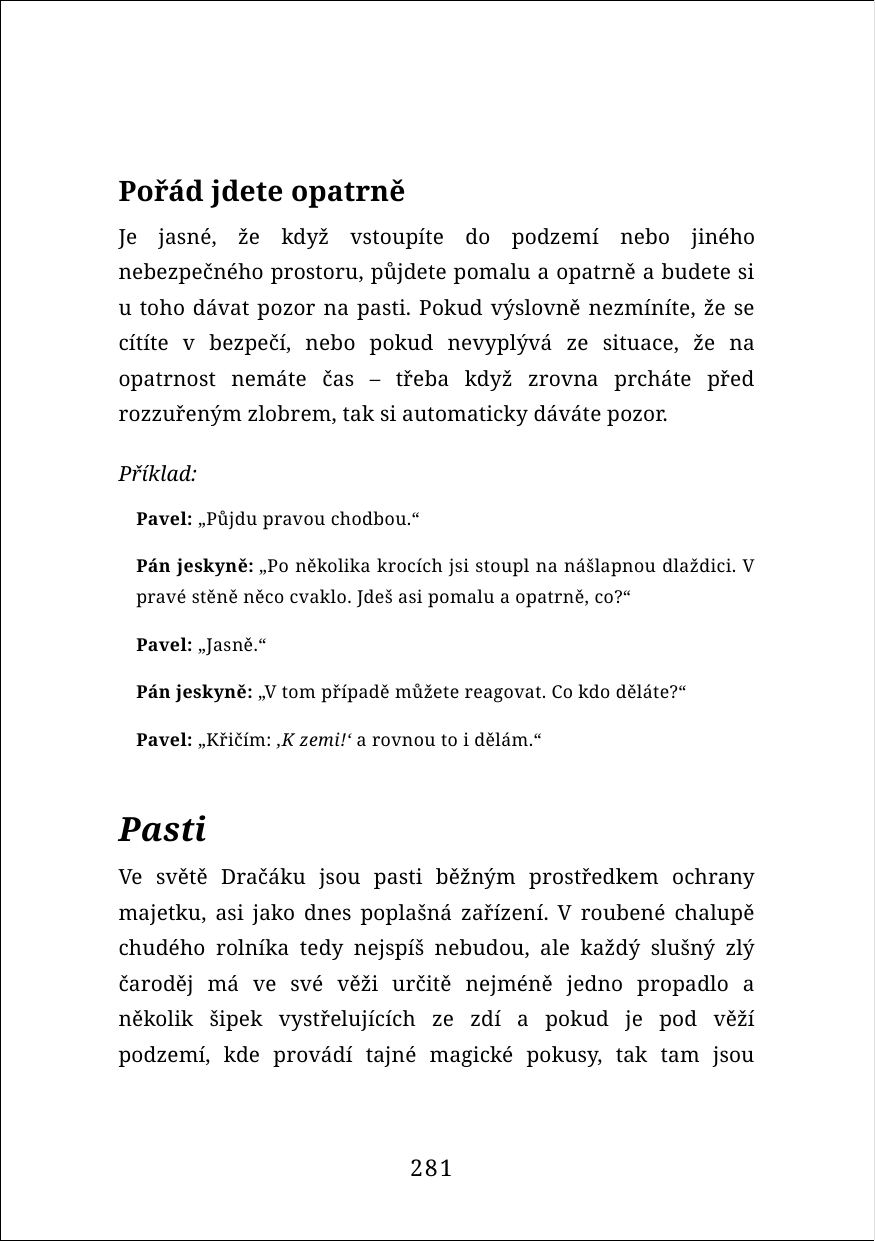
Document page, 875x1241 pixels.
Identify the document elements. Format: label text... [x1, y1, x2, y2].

text Pán jeskyně: „Po několika krocích jsi stoupl na nášlapnou dlaždici. V pravé stěně něco cvaklo. Jdeš asi pomalu a opatrně, co?“ [136, 554, 756, 608]
text Pán jeskyně: „V tom případě můžete reagovat. Co kdo děláte?“ [136, 680, 756, 704]
text Je jasné, že když vstoupíte do podzemí nebo jiného nebezpečného prostoru, půjdete pomalu a opatrně a budete si u toho dávat pozor na pasti. Pokud výslovně nezmíníte, že se cítíte v bezpečí, nebo pokud nevyplývá ze situace, že na opatrnost nemáte čas – třeba když zrovna prcháte před rozzuřeným zlobrem, tak si automaticky dáváte pozor. [118, 222, 756, 428]
text Pavel: „Půjdu pravou chodbou.“ [136, 506, 756, 530]
subtitle Pasti [118, 805, 756, 851]
text Ve světě Dračáku jsou pasti běžným prostředkem ochrany majetku, asi jako dnes poplašná zařízení. V roubené chalupě chudého rolníka tedy nejspíš nebudou, ale každý slušný zlý čaroděj má ve své věži určitě nejméně jedno propadlo a několik šipek vystřelujících ze zdí a pokud je pod věží podzemí, kde provádí tajné magické pokusy, tak tam jsou [118, 862, 756, 1068]
text Příklad: [118, 459, 756, 487]
text Pavel: „Jasně.“ [136, 632, 756, 656]
subtitle Pořád jdete opatrně [118, 172, 756, 210]
text Pavel: „Křičím: ‚K zemi!‘ a rovnou to i dělám.“ [136, 728, 756, 752]
